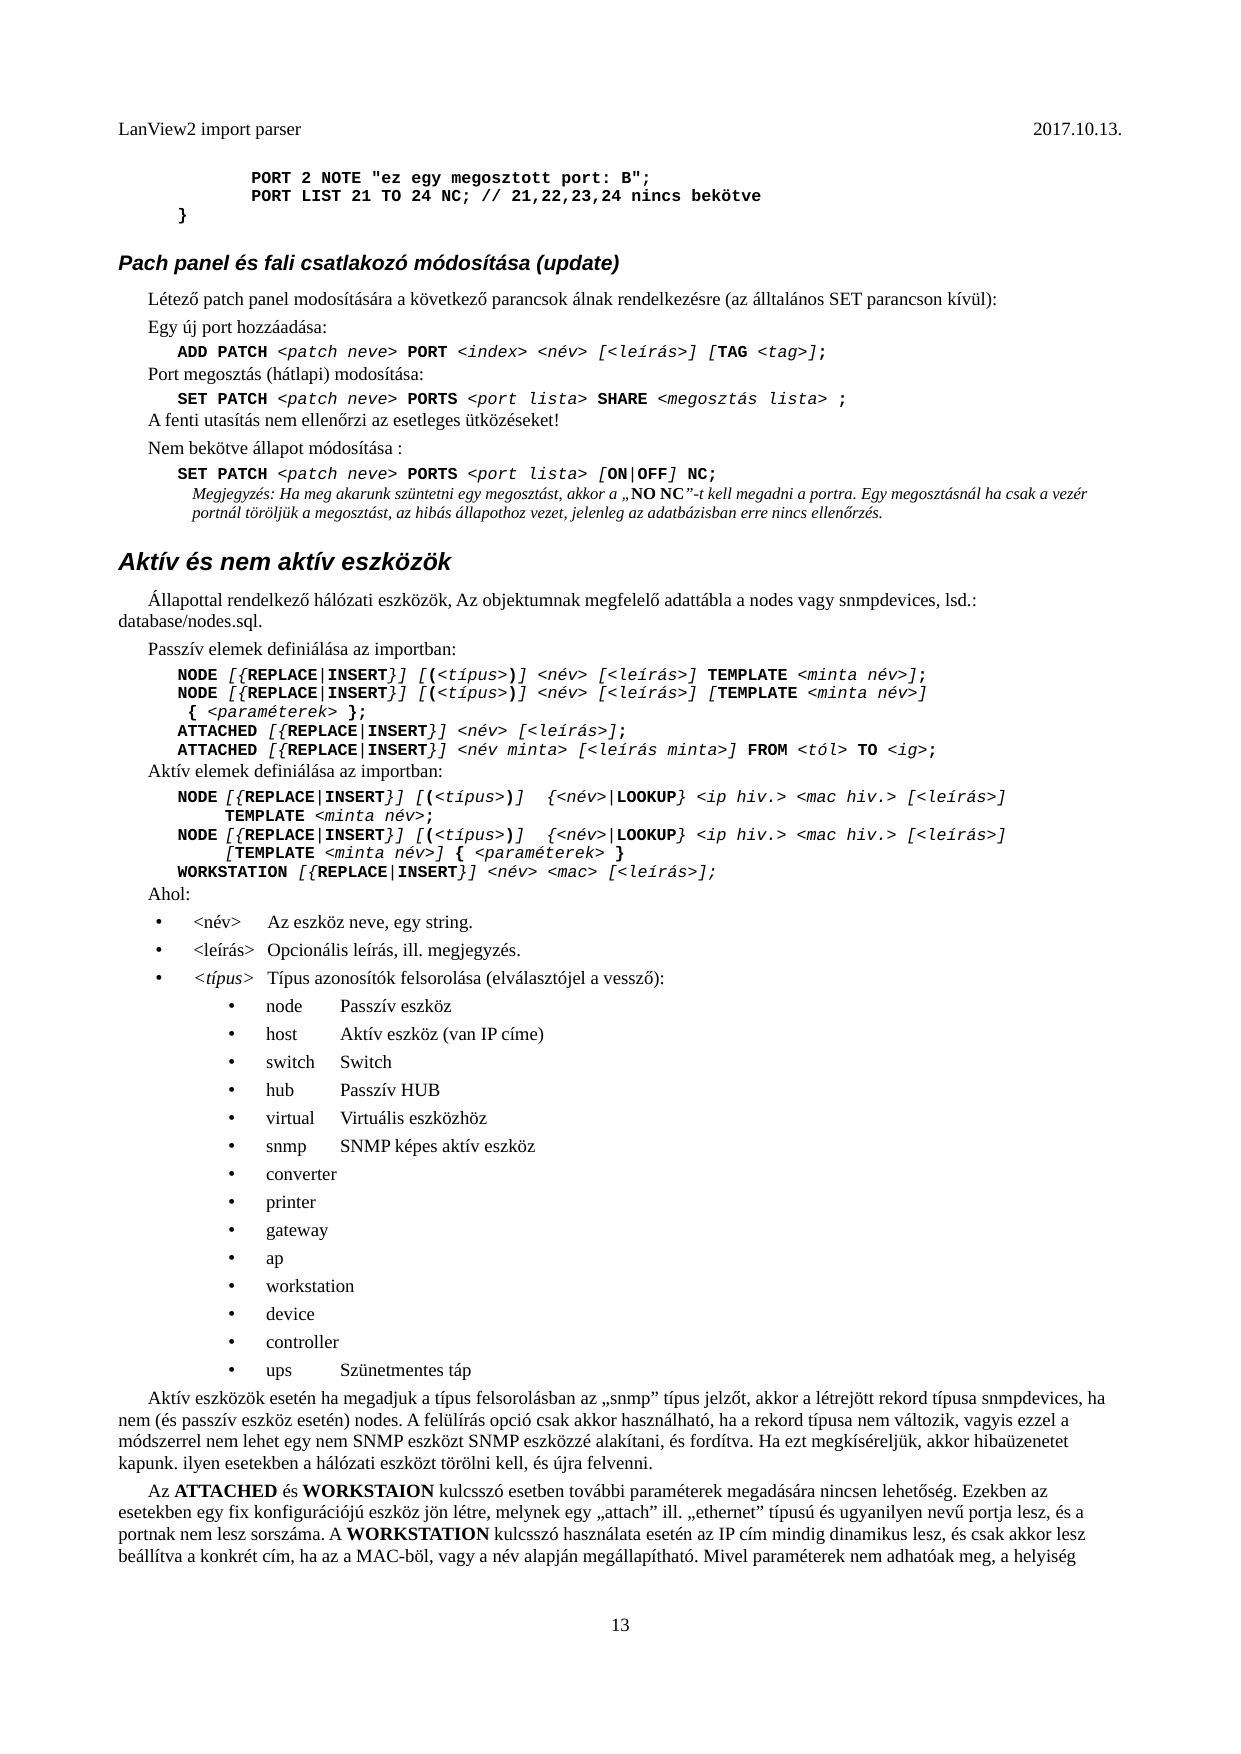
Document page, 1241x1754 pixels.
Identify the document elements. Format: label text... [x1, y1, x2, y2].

text Port megosztás (hátlapi) modosítása: [118, 362, 1122, 384]
text Nem bekötve állapot módosítása : [118, 437, 1122, 459]
text A fenti utasítás nem ellenőrzi az esetleges ütközéseket! [118, 409, 1122, 431]
text PORT 2 NOTE "ez egy megosztott port: B"; [177, 169, 1122, 188]
text ADD PATCH <patch neve> PORT <index> <név> [<leírás>] [TAG <tag>]; [177, 343, 1122, 362]
text NODE [{REPLACE|INSERT}] [(<típus>)] <név> [<leírás>] TEMPLATE <minta név>]; [177, 666, 1122, 685]
list snmp SNMP képes aktív eszköz [228, 1135, 1122, 1156]
list <leírás> Opcionális leírás, ill. megjegyzés. [156, 939, 1122, 960]
text SET PATCH <patch neve> PORTS <port lista> [ON|OFF] NC; [177, 465, 1122, 484]
list controller [228, 1331, 1122, 1353]
text Az ATTACHED és WORKSTAION kulcsszó esetben további paraméterek megadására nincsen lehetőség. Ezekben az esetekben egy fix konfigurációjú eszköz jön létre, melynek egy „attach” ill. „ethernet” típusú és ugyanilyen nevű portja lesz, és a portnak nem lesz sorszáma. A WORKSTATION kulcsszó használata esetén az IP cím mindig dinamikus lesz, és csak akkor lesz beállítva a konkrét cím, ha az a MAC-böl, vagy a név alapján megállapítható. Mivel paraméterek nem adhatóak meg, a helyiség [118, 1480, 1122, 1566]
list host Aktív eszköz (van IP címe) [228, 1023, 1122, 1044]
list device [228, 1303, 1122, 1324]
subtitle Pach panel és fali csatlakozó módosítása (update) [118, 251, 1122, 275]
text Aktív eszközök esetén ha megadjuk a típus felsorolásban az „snmp” típus jelzőt, akkor a létrejött rekord típusa snmpdevices, ha nem (és passzív eszköz esetén) nodes. A felülírás opció csak akkor használható, ha a rekord típusa nem változik, vagyis ezzel a módszerrel nem lehet egy nem SNMP eszközt SNMP eszközzé alakítani, és fordítva. Ha ezt megkíséreljük, akkor hibaüzenetet kapunk. ilyen esetekben a hálózati eszközt törölni kell, és újra felvenni. [118, 1387, 1122, 1473]
text ATTACHED [{REPLACE|INSERT}] <név minta> [<leírás minta>] FROM <tól> TO <ig>; [177, 742, 1122, 760]
text ATTACHED [{REPLACE|INSERT}] <név> [<leírás>]; [177, 723, 1122, 742]
list converter [228, 1163, 1122, 1184]
list gateway [228, 1219, 1122, 1241]
text [TEMPLATE <minta név>] { <paraméterek> } [177, 845, 1122, 864]
text NODE [{REPLACE|INSERT}] [(<típus>)] {<név>|LOOKUP} <ip hiv.> <mac hiv.> [<leírás>] [177, 826, 1122, 845]
list <név> Az eszköz neve, egy string. [156, 911, 1122, 932]
text } [177, 207, 1122, 226]
list hub Passzív HUB [228, 1079, 1122, 1100]
text TEMPLATE <minta név>; [177, 807, 1122, 826]
text NODE [{REPLACE|INSERT}] [(<típus>)] <név> [<leírás>] [TEMPLATE <minta név>] { <paraméterek> }; [177, 685, 1122, 723]
list workstation [228, 1275, 1122, 1297]
list virtual Virtuális eszközhöz [228, 1107, 1122, 1128]
list ap [228, 1247, 1122, 1268]
list switch Switch [228, 1051, 1122, 1072]
text Megjegyzés: Ha meg akarunk szüntetni egy megosztást, akkor a „NO NC”-t kell megadni a portra. Egy megosztásnál ha csak a vezér portnál töröljük a megosztást, az hibás állapothoz vezet, jelenleg az adatbázisban erre nincs ellenőrzés. [192, 484, 1122, 522]
text SET PATCH <patch neve> PORTS <port lista> SHARE <megosztás lista> ; [177, 390, 1122, 409]
text Létező patch panel modosítására a következő parancsok álnak rendelkezésre (az álltalános SET parancson kívül): [118, 287, 1122, 309]
subtitle Aktív és nem aktív eszközök [118, 547, 1122, 576]
list printer [228, 1191, 1122, 1212]
text Passzív elemek definiálása az importban: [118, 638, 1122, 660]
text Állapottal rendelkező hálózati eszközök, Az objektumnak megfelelő adattábla a nodes vagy snmpdevices, lsd.: database/nodes.sql. [118, 588, 1122, 632]
text Ahol: [118, 883, 1122, 904]
list <típus> Típus azonosítók felsorolása (elválasztójel a vessző): [156, 967, 1122, 988]
list ups Szünetmentes táp [228, 1359, 1122, 1381]
list node Passzív eszköz [228, 995, 1122, 1016]
text PORT LIST 21 TO 24 NC; // 21,22,23,24 nincs bekötve [177, 188, 1122, 207]
text Egy új port hozzáadása: [118, 316, 1122, 337]
text NODE [{REPLACE|INSERT}] [(<típus>)] {<név>|LOOKUP} <ip hiv.> <mac hiv.> [<leírás>] [177, 788, 1122, 807]
text WORKSTATION [{REPLACE|INSERT}] <név> <mac> [<leírás>]; [177, 864, 1122, 883]
text Aktív elemek definiálása az importban: [118, 760, 1122, 782]
